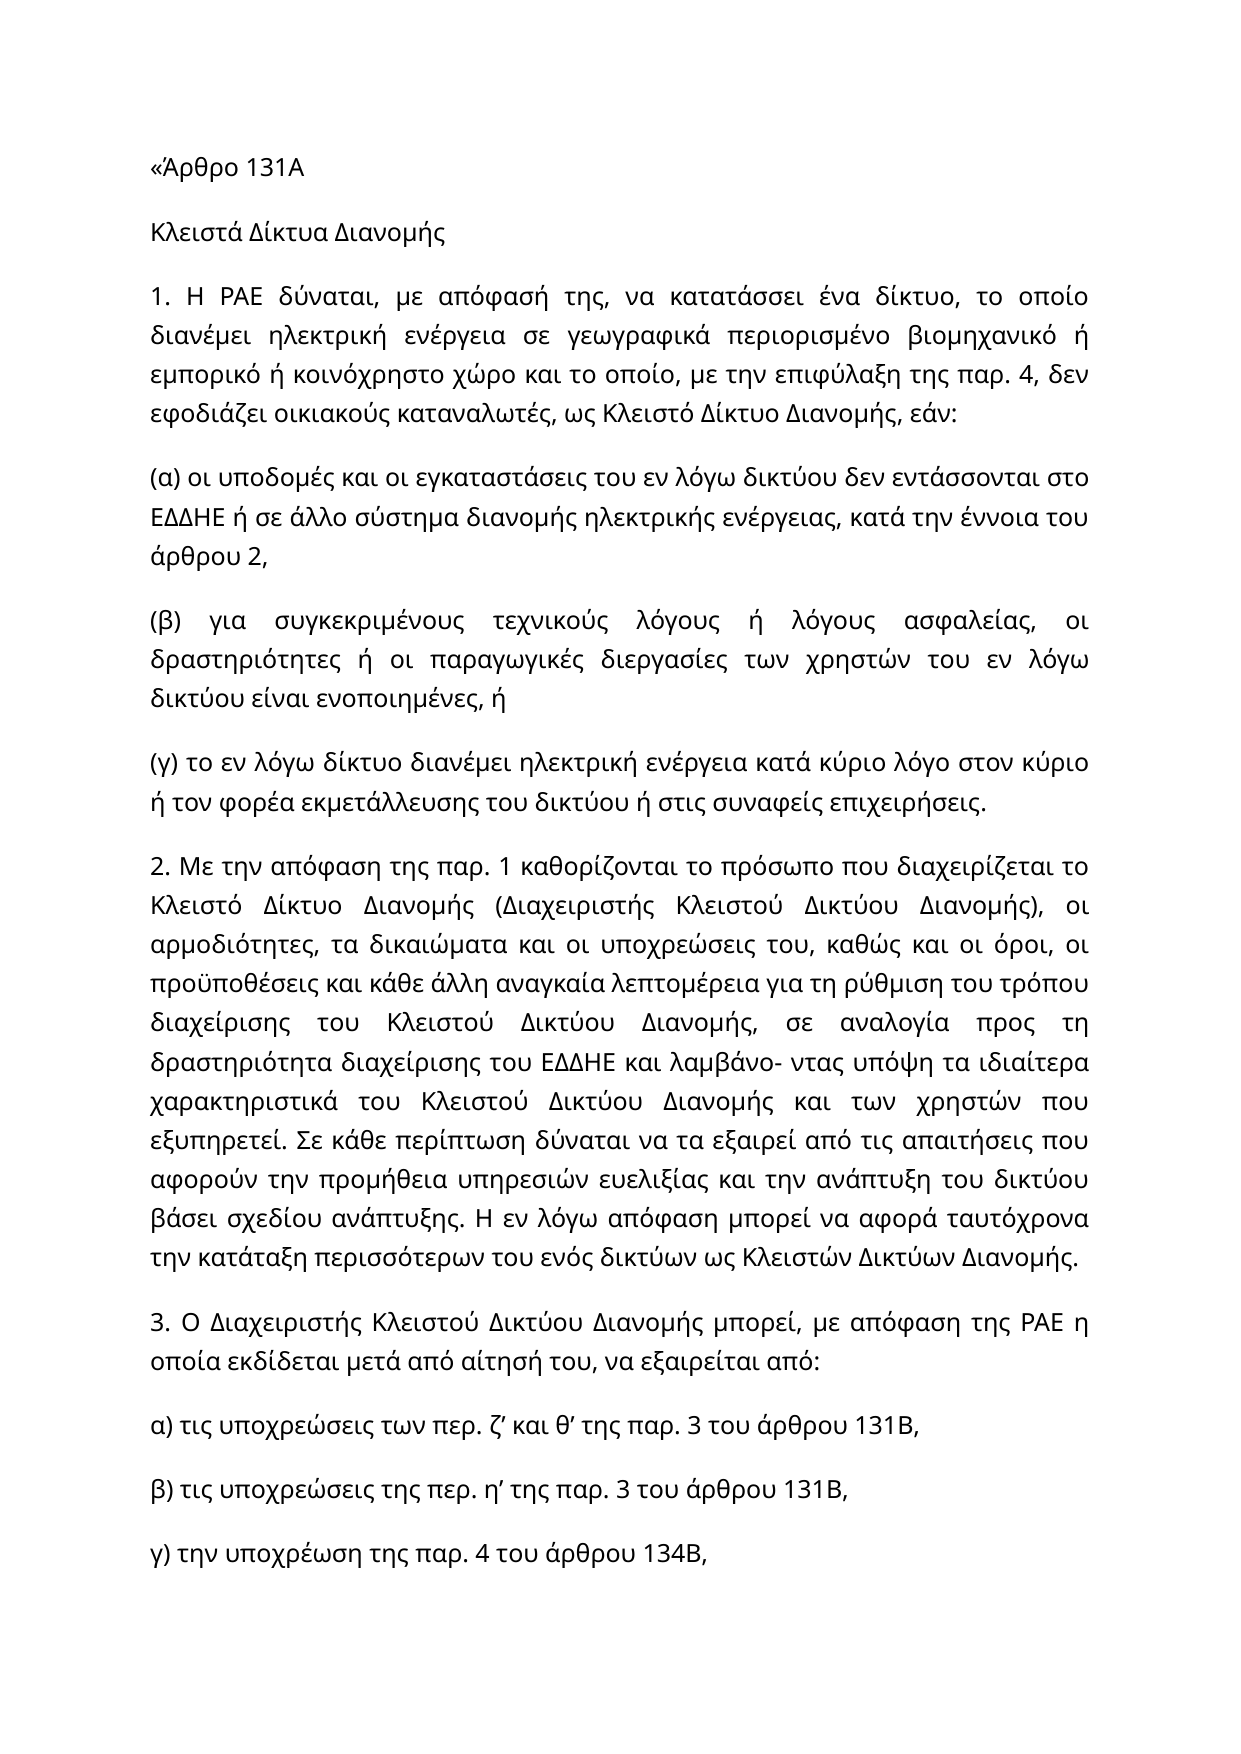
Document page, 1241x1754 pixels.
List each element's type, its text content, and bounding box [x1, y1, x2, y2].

text 3. Ο Διαχειριστής Κλειστού Δικτύου Διανομής μπορεί, με απόφαση της ΡΑΕ η οποία εκδίδεται μετά από αίτησή του, να εξαιρείται από: [150, 1304, 1090, 1377]
text (β) για συγκεκριμένους τεχνικούς λόγους ή λόγους ασφαλείας, οι δραστηριότητες ή οι παραγωγικές διεργασίες των χρηστών του εν λόγω δικτύου είναι ενοποιημένες, ή [150, 602, 1090, 715]
text α) τις υποχρεώσεις των περ. ζ’ και θ’ της παρ. 3 του άρθρου 131Β, [150, 1407, 1090, 1442]
text (α) οι υποδομές και οι εγκαταστάσεις του εν λόγω δικτύου δεν εντάσσονται στο ΕΔΔΗΕ ή σε άλλο σύστημα διανομής ηλεκτρικής ενέργειας, κατά την έννοια του άρθρου 2, [150, 460, 1090, 572]
text (γ) το εν λόγω δίκτυο διανέμει ηλεκτρική ενέργεια κατά κύριο λόγο στον κύριο ή τον φορέα εκμετάλλευσης του δικτύου ή στις συναφείς επιχειρήσεις. [150, 745, 1090, 818]
text γ) την υποχρέωση της παρ. 4 του άρθρου 134Β, [150, 1536, 1090, 1570]
text 1. Η ΡΑΕ δύναται, με απόφασή της, να κατατάσσει ένα δίκτυο, το οποίο διανέμει ηλεκτρική ενέργεια σε γεωγραφικά περιορισμένο βιομηχανικό ή εμπορικό ή κοινόχρηστο χώρο και το οποίο, με την επιφύλαξη της παρ. 4, δεν εφοδιάζει οικιακούς καταναλωτές, ως Κλειστό Δίκτυο Διανομής, εάν: [150, 278, 1090, 430]
text «Άρθρο 131Α [150, 150, 1090, 184]
text Κλειστά Δίκτυα Διανομής [150, 214, 1090, 248]
text β) τις υποχρεώσεις της περ. η’ της παρ. 3 του άρθρου 131Β, [150, 1472, 1090, 1506]
text 2. Με την απόφαση της παρ. 1 καθορίζονται το πρόσωπο που διαχειρίζεται το Κλειστό Δίκτυο Διανομής (Διαχειριστής Κλειστού Δικτύου Διανομής), οι αρμοδιότητες, τα δικαιώματα και οι υποχρεώσεις του, καθώς και οι όροι, οι προϋποθέσεις και κάθε άλλη αναγκαία λεπτομέρεια για τη ρύθμιση του τρόπου διαχείρισης του Κλειστού Δικτύου Διανομής, σε αναλογία προς τη δραστηριότητα διαχείρισης του ΕΔΔΗΕ και λαμβάνο- ντας υπόψη τα ιδιαίτερα χαρακτηριστικά του Κλειστού Δικτύου Διανομής και των χρηστών που εξυπηρετεί. Σε κάθε περίπτωση δύναται να τα εξαιρεί από τις απαιτήσεις που αφορούν την προμήθεια υπηρεσιών ευελιξίας και την ανάπτυξη του δικτύου βάσει σχεδίου ανάπτυξης. Η εν λόγω απόφαση μπορεί να αφορά ταυτόχρονα την κατάταξη περισσότερων του ενός δικτύων ως Κλειστών Δικτύων Διανομής. [150, 848, 1090, 1274]
